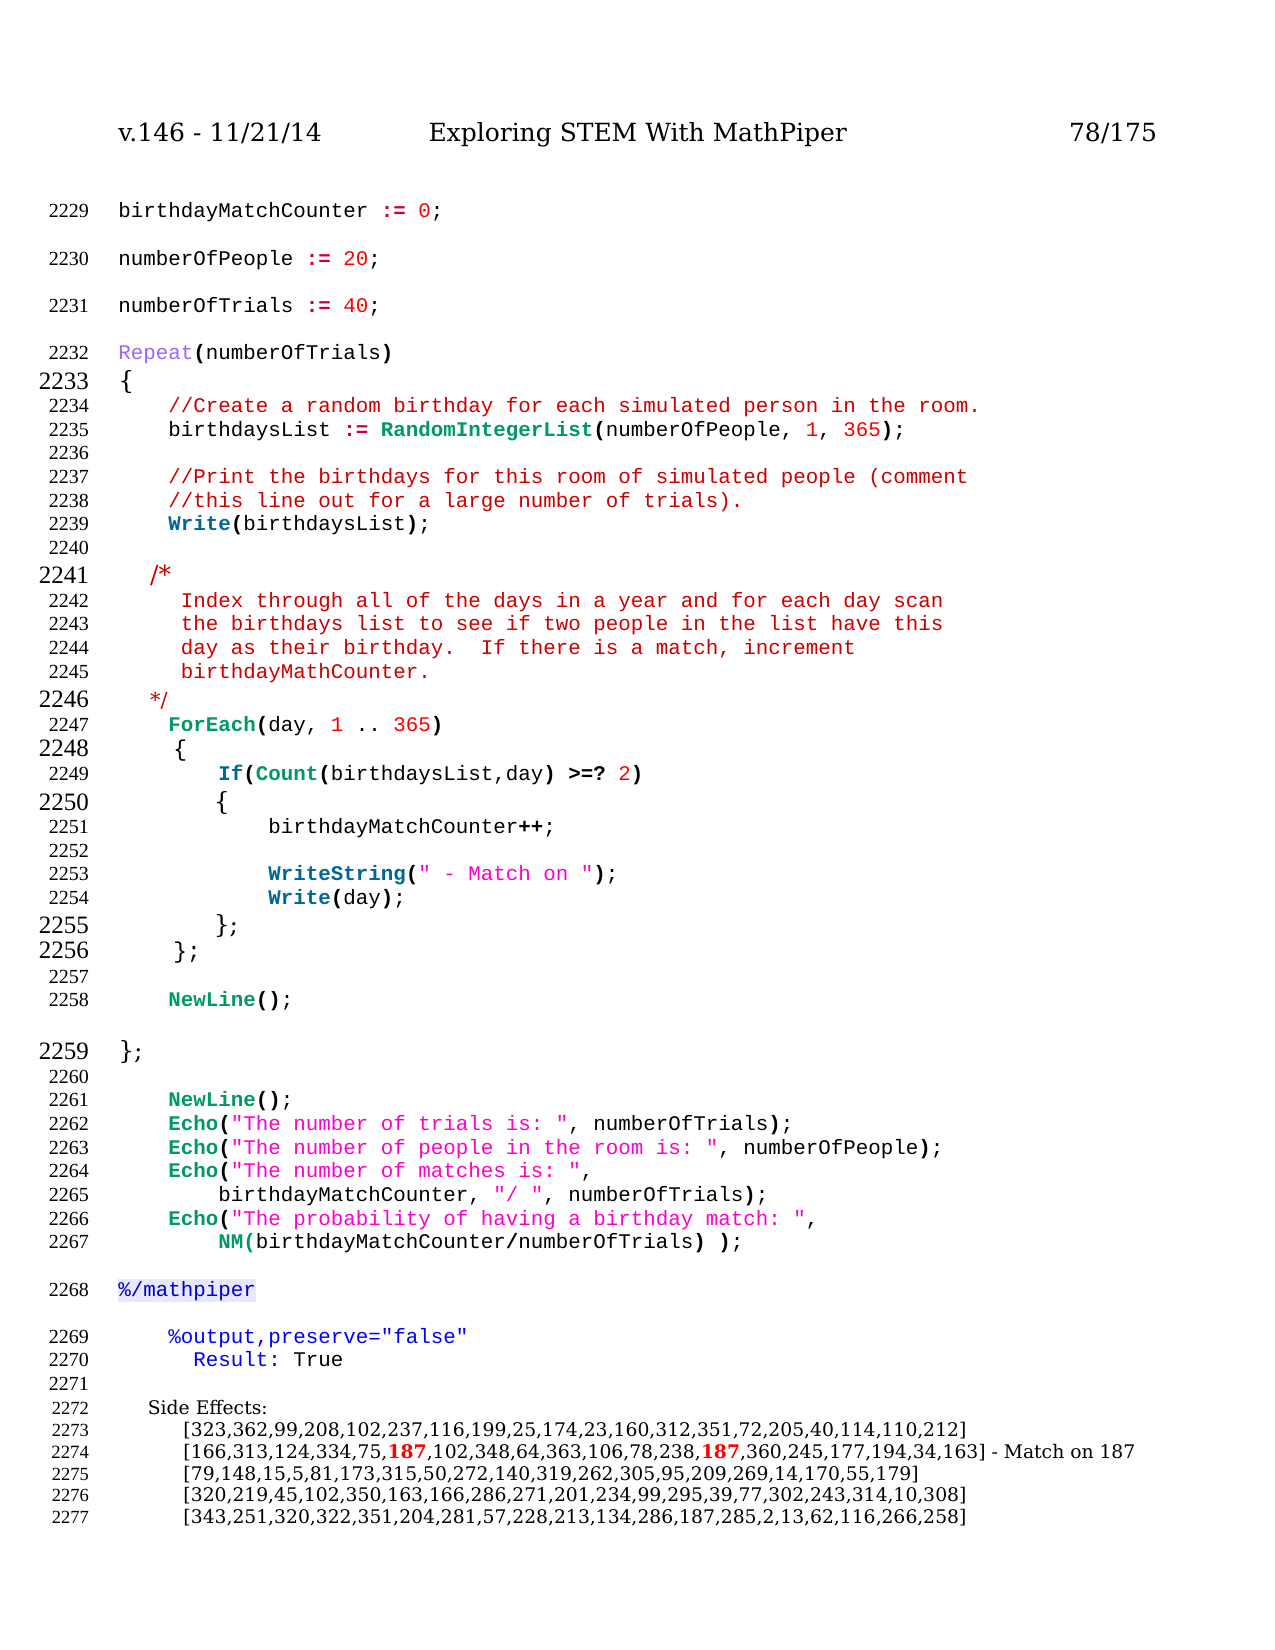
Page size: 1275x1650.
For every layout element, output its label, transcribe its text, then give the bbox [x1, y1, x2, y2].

text //this line out for a large number of trials). [118, 490, 1157, 513]
text WriteString(" - Match on "); [118, 863, 1157, 887]
text birthdayMatchCounter, "/ ", numberOfTrials); [118, 1184, 1157, 1208]
text { [118, 787, 1157, 816]
text the birthdays list to see if two people in the list have this [118, 613, 1157, 637]
text Result: True [118, 1349, 1157, 1373]
text numberOfPeople := 20; [118, 248, 1157, 271]
text Index through all of the days in a year and for each day scan [118, 590, 1157, 613]
text birthdaysList := RandomIntegerList(numberOfPeople, 1, 365); [118, 419, 1157, 442]
text If(Count(birthdaysList,day) >=? 2) [118, 763, 1157, 787]
text //Create a random birthday for each simulated person in the room. [118, 395, 1157, 419]
text %/mathpiper [118, 1278, 1157, 1302]
text NM(birthdayMatchCounter/numberOfTrials) ); [118, 1231, 1157, 1255]
text [320,219,45,102,350,163,166,286,271,201,234,99,295,39,77,302,243,314,10,308] [148, 1484, 1157, 1506]
text Write(day); [118, 887, 1157, 911]
text NewLine(); [118, 989, 1157, 1013]
text birthdayMatchCounter++; [118, 816, 1157, 839]
text Echo("The number of matches is: ", [118, 1160, 1157, 1184]
text [343,251,320,322,351,204,281,57,228,213,134,286,187,285,2,13,62,116,266,258] [148, 1506, 1157, 1528]
text Repeat(numberOfTrials) [118, 342, 1157, 366]
text %output,preserve="false" [118, 1326, 1157, 1349]
text birthdayMatchCounter := 0; [118, 200, 1157, 224]
text Echo("The number of trials is: ", numberOfTrials); [118, 1113, 1157, 1137]
text [79,148,15,5,81,173,315,50,272,140,319,262,305,95,209,269,14,170,55,179] [148, 1463, 1157, 1484]
text birthdayMathCounter. [118, 661, 1157, 684]
text /* [118, 561, 1157, 590]
text */ [118, 684, 1157, 713]
text day as their birthday. If there is a match, increment [118, 637, 1157, 661]
text }; [118, 940, 1157, 966]
text Side Effects: [148, 1397, 1157, 1419]
text ForEach(day, 1 .. 365) [118, 713, 1157, 737]
text NewLine(); [118, 1089, 1157, 1113]
text Echo("The number of people in the room is: ", numberOfPeople); [118, 1137, 1157, 1160]
text { [118, 737, 1157, 763]
text { [118, 366, 1157, 395]
text Echo("The probability of having a birthday match: ", [118, 1208, 1157, 1231]
text [323,362,99,208,102,237,116,199,25,174,23,160,312,351,72,205,40,114,110,212] [148, 1419, 1157, 1441]
text numberOfTrials := 40; [118, 295, 1157, 319]
text }; [118, 1037, 1157, 1066]
text //Print the birthdays for this room of simulated people (comment [118, 466, 1157, 490]
text [166,313,124,334,75,187,102,348,64,363,106,78,238,187,360,245,177,194,34,163] - Match on 187 [148, 1441, 1157, 1463]
text Write(birthdaysList); [118, 513, 1157, 537]
text }; [118, 911, 1157, 940]
